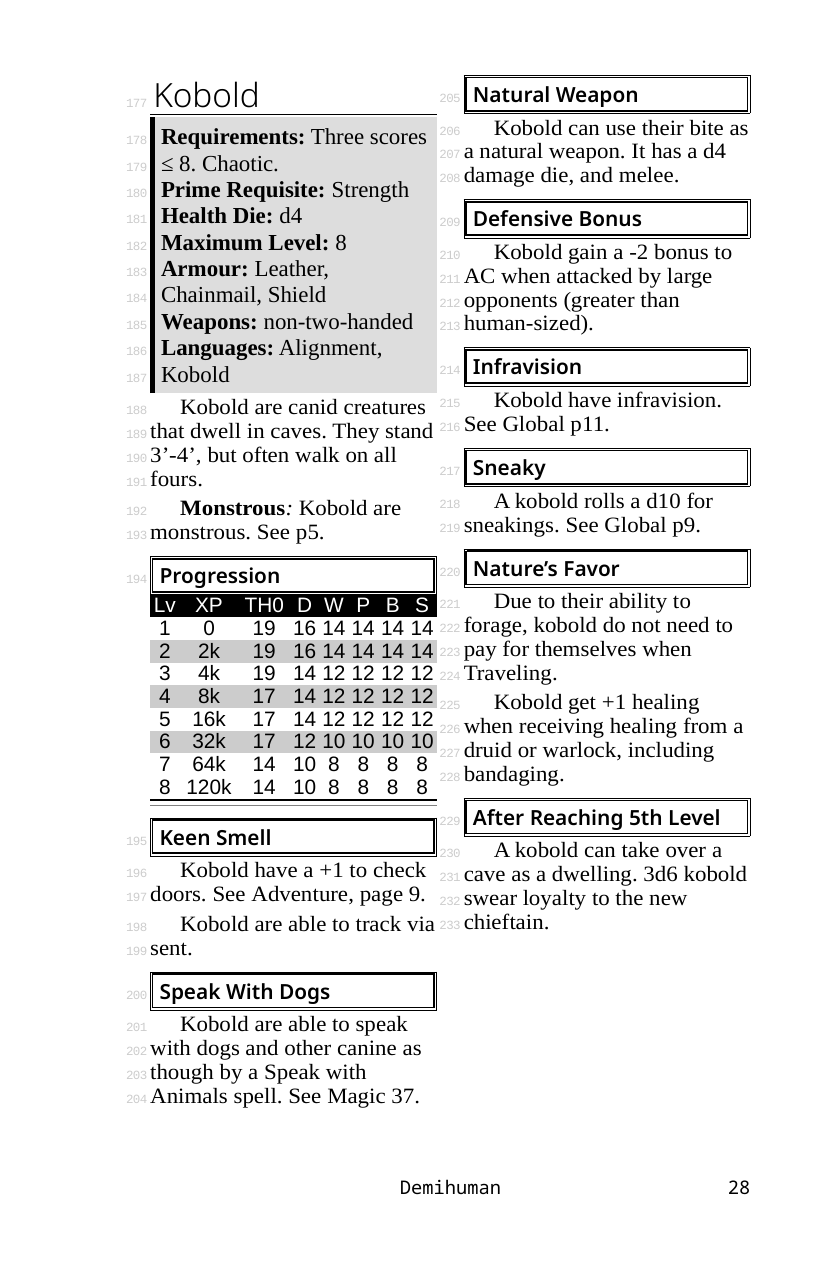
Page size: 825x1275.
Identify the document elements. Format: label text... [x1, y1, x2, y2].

table_cell 12 [407, 708, 437, 731]
table_cell 0 [179, 617, 238, 640]
table_header P [348, 595, 378, 617]
table_cell 12 [378, 685, 407, 708]
table_cell 8 [378, 776, 407, 799]
table_cell 12 [407, 685, 437, 708]
table_cell 16k [179, 708, 238, 731]
table_header TH0 [238, 595, 290, 617]
text Weapons: non-two-handed [155, 308, 437, 334]
table_cell 3 [150, 663, 179, 685]
table_cell 64k [179, 754, 238, 776]
text Languages: Alignment, Kobold [155, 334, 437, 393]
text Kobold have a +1 to check doors. See Adventure, page 9. [150, 859, 437, 906]
table_cell 5 [150, 708, 179, 731]
text Requirements: Three scores ≤ 8. Chaotic. [155, 117, 437, 176]
table_cell 12 [290, 731, 319, 753]
table_header D [290, 595, 319, 617]
text health die: d4 [155, 202, 437, 229]
table_cell 12 [407, 663, 437, 685]
table_cell 12 [319, 663, 348, 685]
table_cell 2k [179, 640, 238, 663]
text Maximum level: 8 [155, 229, 437, 255]
text A kobold can take over a cave as a dwelling. 3d6 kobold swear loyalty to the new chieftain. [463, 839, 750, 934]
table_cell 1 [150, 617, 179, 640]
subtitle kobold [150, 75, 437, 114]
table_cell 14 [348, 640, 378, 663]
table_cell 17 [238, 731, 290, 753]
table_cell 7 [150, 754, 179, 776]
table_cell 14 [319, 617, 348, 640]
table_cell 14 [407, 617, 437, 640]
table_cell 8 [348, 776, 378, 799]
table_cell 8 [319, 776, 348, 799]
table_cell 14 [290, 708, 319, 731]
table_cell 14 [378, 640, 407, 663]
subtitle Infravision [467, 351, 747, 382]
table_cell 12 [348, 708, 378, 731]
table_cell 10 [290, 754, 319, 776]
table_cell 14 [319, 640, 348, 663]
table_cell 14 [238, 754, 290, 776]
table_cell 12 [348, 685, 378, 708]
table_cell 8 [150, 776, 179, 799]
text Monstrous: Kobold are monstrous. See p5. [150, 497, 437, 544]
table_cell 14 [407, 640, 437, 663]
table_cell 32k [179, 731, 238, 753]
table_header XP [179, 595, 238, 617]
table_cell 10 [319, 731, 348, 753]
table_cell 10 [407, 731, 437, 753]
table_cell 8k [179, 685, 238, 708]
text Kobold are able to track via sent. [150, 912, 437, 960]
text A kobold rolls a d10 for sneakings. See Global p9. [463, 489, 750, 537]
table_cell 16 [290, 617, 319, 640]
text Kobold are able to speak with dogs and other canine as though by a Speak with Animals spell. See Magic 36. [150, 1013, 437, 1108]
table_cell 14 [290, 685, 319, 708]
table_cell 12 [378, 708, 407, 731]
table_cell 16 [290, 640, 319, 663]
subtitle Speak with Dogs [153, 975, 433, 1007]
table_cell 8 [407, 776, 437, 799]
table_cell 120k [179, 776, 238, 799]
subtitle Defensive Bonus [467, 203, 747, 234]
text Kobold are canid creatures that dwell in caves. They stand 3’-4’, but often walk on all fours. [150, 396, 437, 491]
table_cell 12 [319, 708, 348, 731]
table_cell 17 [238, 685, 290, 708]
text Kobold get +1 healing when receiving healing from a druid or warlock, including bandaging. [463, 691, 750, 786]
text Kobold can use their bite as a natural weapon. It has a d4 damage die, and melee. [463, 116, 750, 187]
table_cell 8 [319, 754, 348, 776]
table_cell 19 [238, 663, 290, 685]
table_cell 12 [348, 663, 378, 685]
table_cell 19 [238, 640, 290, 663]
table_cell 19 [238, 617, 290, 640]
subtitle Keen Smell [153, 821, 433, 852]
table_cell 2 [150, 640, 179, 663]
subtitle After reaching 5th level [467, 801, 747, 833]
text Armour: Leather, Chainmail, Shield [155, 255, 437, 308]
text Due to their ability to forage, kobold do not need to pay for themselves when Traveling. [463, 590, 750, 685]
text Prime requisite: Strength [155, 176, 437, 202]
table_header B [378, 595, 407, 617]
text Kobold have infravision. See Global p9. [463, 389, 750, 436]
table_cell 6 [150, 731, 179, 753]
table_cell 17 [238, 708, 290, 731]
table_cell 10 [290, 776, 319, 799]
table_cell 14 [290, 663, 319, 685]
table_cell 12 [319, 685, 348, 708]
table_cell 8 [407, 754, 437, 776]
table_cell 14 [378, 617, 407, 640]
subtitle Natural Weapon [467, 78, 747, 110]
text Kobold gain a -2 bonus to AC when attacked by large opponents (greater than human-sized). [463, 241, 750, 336]
subtitle Nature’s Favor [467, 552, 747, 584]
table_cell 14 [348, 617, 378, 640]
table_cell 4k [179, 663, 238, 685]
table_cell 14 [238, 776, 290, 799]
table_header S [407, 595, 437, 617]
table_cell 10 [348, 731, 378, 753]
table_cell 12 [378, 663, 407, 685]
table_header W [319, 595, 348, 617]
table_header Lv [150, 595, 179, 617]
table_cell 4 [150, 685, 179, 708]
table_cell 8 [378, 754, 407, 776]
subtitle Sneaky [467, 451, 747, 483]
table_cell 10 [378, 731, 407, 753]
table_cell 8 [348, 754, 378, 776]
